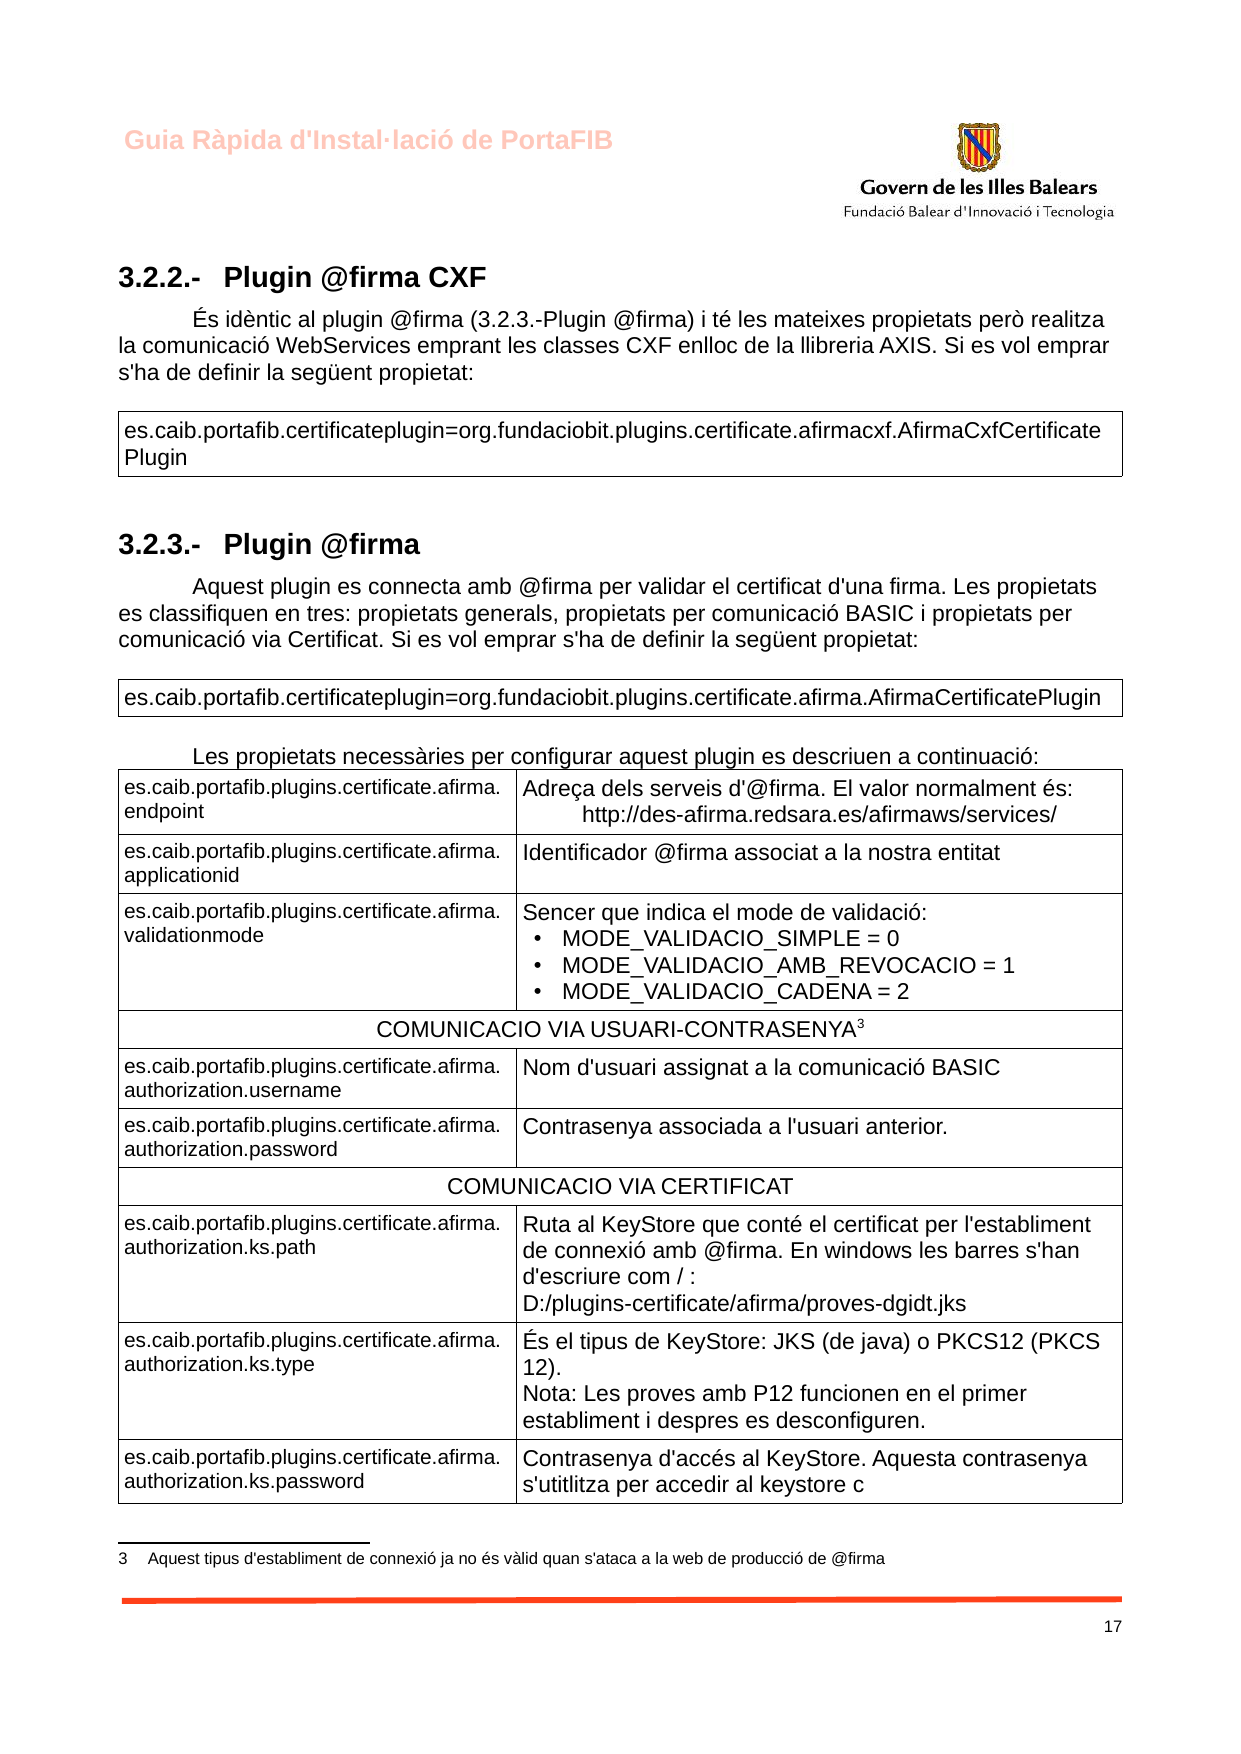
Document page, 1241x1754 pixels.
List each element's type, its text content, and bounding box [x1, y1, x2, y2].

table_cell es.caib.portafib.plugins.certificate.afirma.authorization.ks.password [119, 1440, 516, 1503]
table_cell es.caib.portafib.plugins.certificate.afirma.applicationid [119, 835, 516, 893]
table_cell COMUNICACIO VIA USUARI-CONTRASENYA [119, 1011, 1122, 1048]
table_cell Ruta al KeyStore que conté el certificat per l'establiment de connexió amb @firma. En windows les barres s'han d'escriure com / : D:/plugins-certificate/afirma/proves-dgidt.jks [517, 1206, 1122, 1322]
table_cell Identificador @firma associat a la nostra entitat [517, 835, 1122, 893]
table_cell Contrasenya associada a l'usuari anterior. [517, 1109, 1122, 1167]
subtitle Plugin @firma [118, 527, 1122, 561]
table_header Adreça dels serveis d'@firma. El valor normalment és: http://des-afirma.redsara.es/afirmaws/services/ [517, 770, 1122, 833]
picture [840, 123, 1117, 220]
text Les propietats necessàries per configurar aquest plugin es descriuen a continuació: [118, 743, 1122, 769]
text Aquest plugin es connecta amb @firma per validar el certificat d'una firma. Les propietats es classifiquen en tres: propietats generals, propietats per comunicació BASIC i propietats per comunicació via Certificat. Si es vol emprar s'ha de definir la següent propietat: [118, 573, 1122, 652]
table_cell es.caib.portafib.plugins.certificate.afirma.authorization.password [119, 1109, 516, 1167]
table_cell És el tipus de KeyStore: JKS (de java) o PKCS12 (PKCS 12). Nota: Les proves amb P12 funcionen en el primer establiment i despres es desconfiguren. [517, 1323, 1122, 1439]
table_cell es.caib.portafib.plugins.certificate.afirma.validationmode [119, 894, 516, 1010]
table_cell es.caib.portafib.plugins.certificate.afirma.authorization.ks.type [119, 1323, 516, 1439]
table_cell Nom d'usuari assignat a la comunicació BASIC [517, 1049, 1122, 1107]
table_cell es.caib.portafib.plugins.certificate.afirma.authorization.ks.path [119, 1206, 516, 1322]
table_header es.caib.portafib.certificateplugin=org.fundaciobit.plugins.certificate.afirmacxf.AfirmaCxfCertificatePlugin [119, 412, 1122, 476]
table_cell COMUNICACIO VIA CERTIFICAT [119, 1168, 1122, 1205]
table_cell Contrasenya d'accés al KeyStore. Aquesta contrasenya s'utitlitza per accedir al keystore c [517, 1440, 1122, 1503]
table_header es.caib.portafib.plugins.certificate.afirma.endpoint [119, 770, 516, 833]
table_header es.caib.portafib.certificateplugin=org.fundaciobit.plugins.certificate.afirma.AfirmaCertificatePlugin [119, 680, 1122, 716]
table_cell Sencer que indica el mode de validació: MODE_VALIDACIO_SIMPLE = 0 MODE_VALIDACIO_AMB_REVOCACIO = 1 MODE_VALIDACIO_CADENA = 2 [517, 894, 1122, 1010]
subtitle Plugin @firma CXF [118, 260, 1122, 293]
text És idèntic al plugin @firma (3.2.3.-Plugin @firma) i té les mateixes propietats però realitza la comunicació WebServices emprant les classes CXF enlloc de la llibreria AXIS. Si es vol emprar s'ha de definir la següent propietat: [118, 306, 1122, 385]
table_cell es.caib.portafib.plugins.certificate.afirma.authorization.username [119, 1049, 516, 1107]
